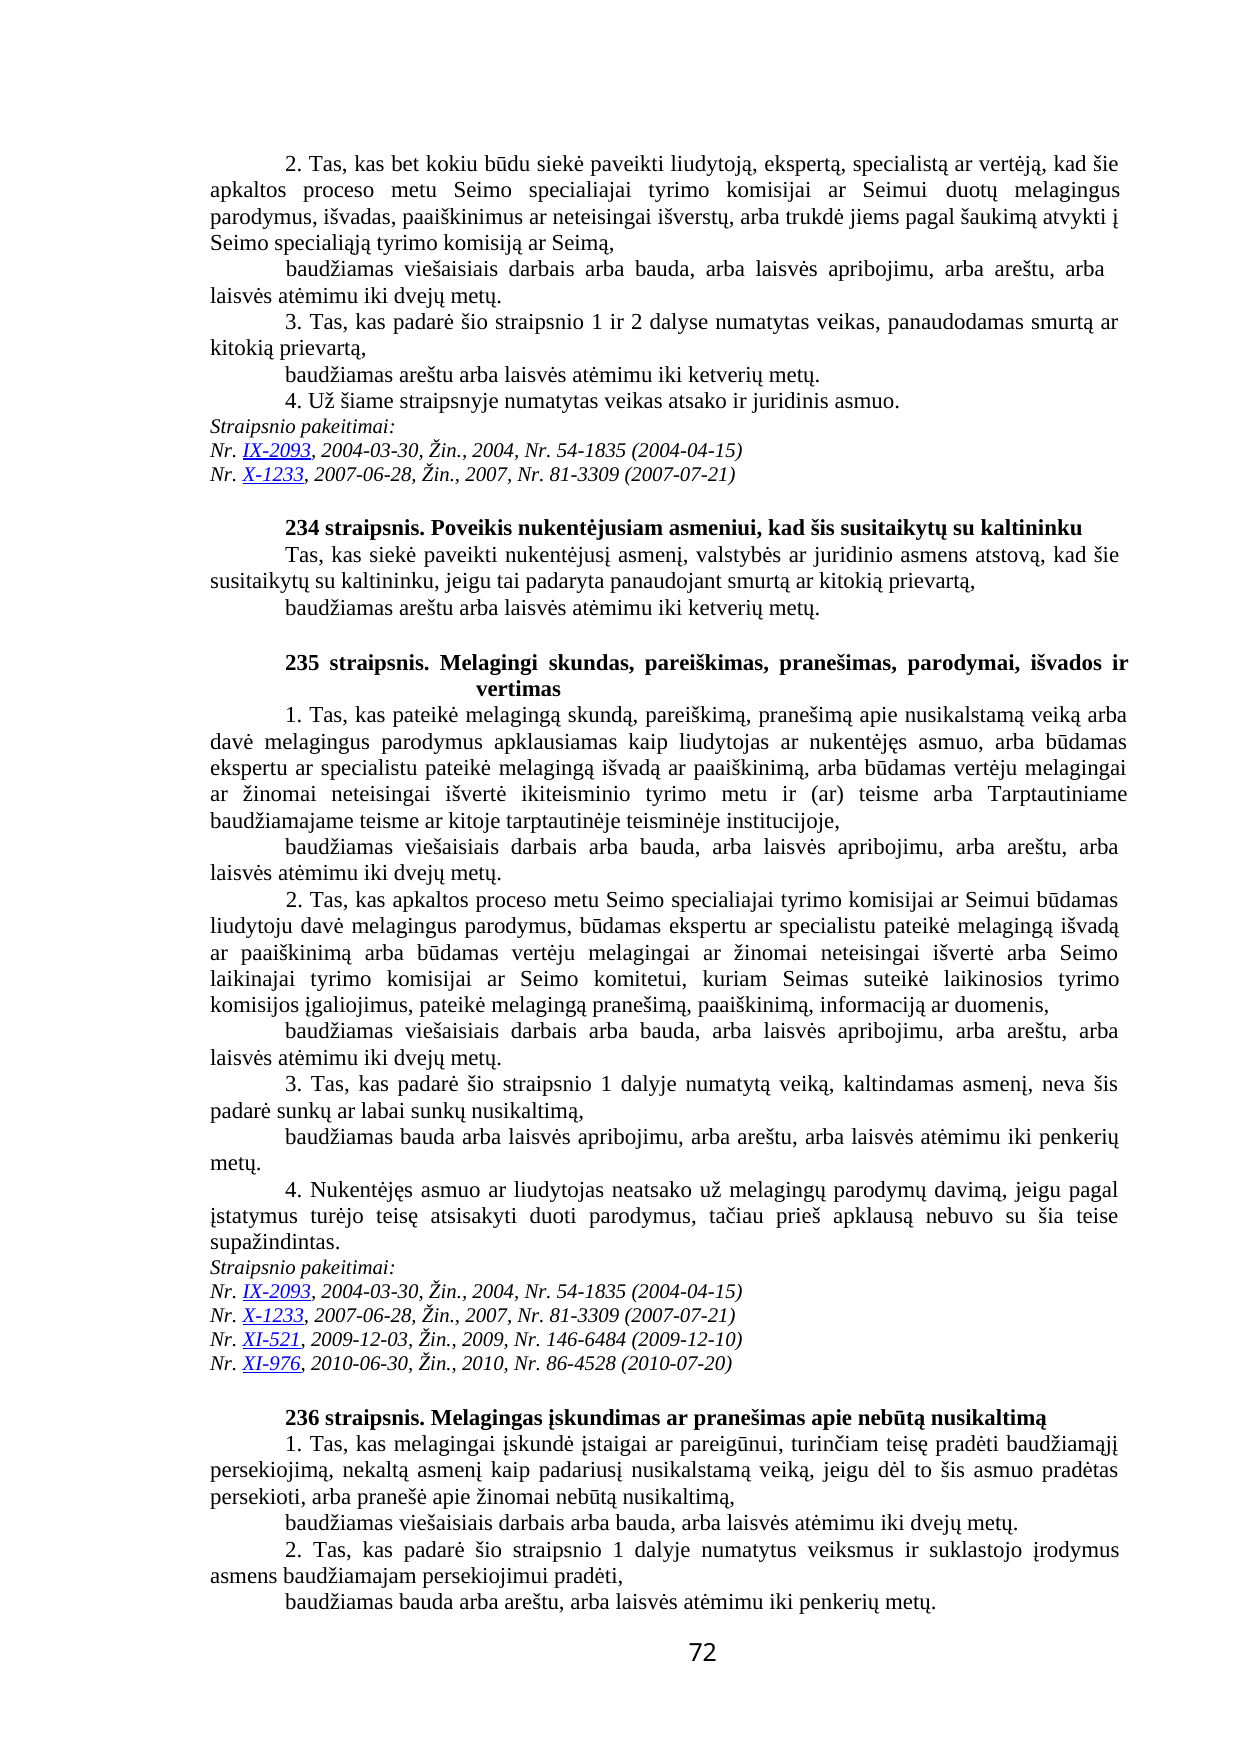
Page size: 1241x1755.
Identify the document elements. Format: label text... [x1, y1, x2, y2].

text Tas, kas siekė paveikti nukentėjusį asmenį, valstybės ar juridinio asmens atstovą, kad šie susitaikytų su kaltininku, jeigu tai padaryta panaudojant smurtą ar kitokią prievartą, [210, 541, 1120, 593]
text 2. Tas, kas apkaltos proceso metu Seimo specialiajai tyrimo komisijai ar Seimui būdamas liudytoju davė melagingus parodymus, būdamas ekspertu ar specialistu pateikė melagingą išvadą ar paaiškinimą arba būdamas vertėju melagingai ar žinomai neteisingai išvertė arba Seimo laikinajai tyrimo komisijai ar Seimo komitetui, kuriam Seimas suteikė laikinosios tyrimo komisijos įgaliojimus, pateikė melagingą pranešimą, paaiškinimą, informaciją ar duomenis, [210, 886, 1120, 1018]
text 2. Tas, kas padarė šio straipsnio 1 dalyje numatytus veiksmus ir suklastojo įrodymus asmens baudžiamajam persekiojimui pradėti, [210, 1536, 1120, 1588]
text 1. Tas, kas melagingai įskundė įstaigai ar pareigūnui, turinčiam teisę pradėti baudžiamąjį persekiojimą, nekaltą asmenį kaip padariusį nusikalstamą veiką, jeigu dėl to šis asmuo pradėtas persekioti, arba pranešė apie žinomai nebūtą nusikaltimą, [210, 1430, 1120, 1509]
text Nr. X-1233, 2007-06-28, Žin., 2007, Nr. 81-3309 (2007-07-21) [210, 1303, 1120, 1327]
text Straipsnio pakeitimai: [210, 413, 1120, 438]
text baudžiamas viešaisiais darbais arba bauda, arba laisvės apribojimu, arba areštu, arba laisvės atėmimu iki dvejų metų. [210, 833, 1120, 886]
text baudžiamas viešaisiais darbais arba bauda, arba laisvės atėmimu iki dvejų metų. [210, 1509, 1120, 1536]
text 2. Tas, kas bet kokiu būdu siekė paveikti liudytoją, ekspertą, specialistą ar vertėją, kad šie apkaltos proceso metu Seimo specialiajai tyrimo komisijai ar Seimui duotų melagingus parodymus, išvadas, paaiškinimus ar neteisingai išverstų, arba trukdė jiems pagal šaukimą atvykti į Seimo specialiąją tyrimo komisiją ar Seimą, [210, 150, 1120, 255]
text 3. Tas, kas padarė šio straipsnio 1 dalyje numatytą veiką, kaltindamas asmenį, neva šis padarė sunkų ar labai sunkų nusikaltimą, [210, 1070, 1120, 1123]
text Nr. IX-2093, 2004-03-30, Žin., 2004, Nr. 54-1835 (2004-04-15) [210, 1279, 1120, 1303]
text 3. Tas, kas padarė šio straipsnio 1 ir 2 dalyse numatytas veikas, panaudodamas smurtą ar kitokią prievartą, [210, 308, 1120, 361]
text 236 straipsnis. Melagingas įskundimas ar pranešimas apie nebūtą nusikaltimą [285, 1404, 1120, 1430]
text baudžiamas bauda arba laisvės apribojimu, arba areštu, arba laisvės atėmimu iki penkerių metų. [210, 1123, 1120, 1176]
text 234 straipsnis. Poveikis nukentėjusiam asmeniui, kad šis susitaikytų su kaltininku [285, 514, 1120, 541]
text 4. Už šiame straipsnyje numatytas veikas atsako ir juridinis asmuo. [210, 387, 1120, 413]
text 235 straipsnis. Melagingi skundas, pareiškimas, pranešimas, parodymai, išvados ir vertimas [285, 649, 1129, 701]
text Nr. IX-2093, 2004-03-30, Žin., 2004, Nr. 54-1835 (2004-04-15) [210, 438, 1120, 462]
text Nr. X-1233, 2007-06-28, Žin., 2007, Nr. 81-3309 (2007-07-21) [210, 462, 1120, 486]
text baudžiamas viešaisiais darbais arba bauda, arba laisvės apribojimu, arba areštu, arba laisvės atėmimu iki dvejų metų. [210, 1018, 1120, 1070]
text baudžiamas bauda arba areštu, arba laisvės atėmimu iki penkerių metų. [210, 1588, 1120, 1615]
text baudžiamas viešaisiais darbais arba bauda, arba laisvės apribojimu, arba areštu, arba laisvės atėmimu iki dvejų metų. [210, 255, 1106, 308]
text Straipsnio pakeitimai: [210, 1255, 1120, 1279]
text 1. Tas, kas pateikė melagingą skundą, pareiškimą, pranešimą apie nusikalstamą veiką arba davė melagingus parodymus apklausiamas kaip liudytojas ar nukentėjęs asmuo, arba būdamas ekspertu ar specialistu pateikė melagingą išvadą ar paaiškinimą, arba būdamas vertėju melagingai ar žinomai neteisingai išvertė ikiteisminio tyrimo metu ir (ar) teisme arba Tarptautiniame baudžiamajame teisme ar kitoje tarptautinėje teisminėje institucijoje, [210, 701, 1129, 833]
text baudžiamas areštu arba laisvės atėmimu iki ketverių metų. [210, 593, 1120, 620]
text 4. Nukentėjęs asmuo ar liudytojas neatsako už melagingų parodymų davimą, jeigu pagal įstatymus turėjo teisę atsisakyti duoti parodymus, tačiau prieš apklausą nebuvo su šia teise supažindintas. [210, 1176, 1120, 1255]
text Nr. XI-976, 2010-06-30, Žin., 2010, Nr. 86-4528 (2010-07-20) [210, 1351, 1120, 1375]
text Nr. XI-521, 2009-12-03, Žin., 2009, Nr. 146-6484 (2009-12-10) [210, 1327, 1120, 1351]
text baudžiamas areštu arba laisvės atėmimu iki ketverių metų. [210, 361, 1120, 387]
